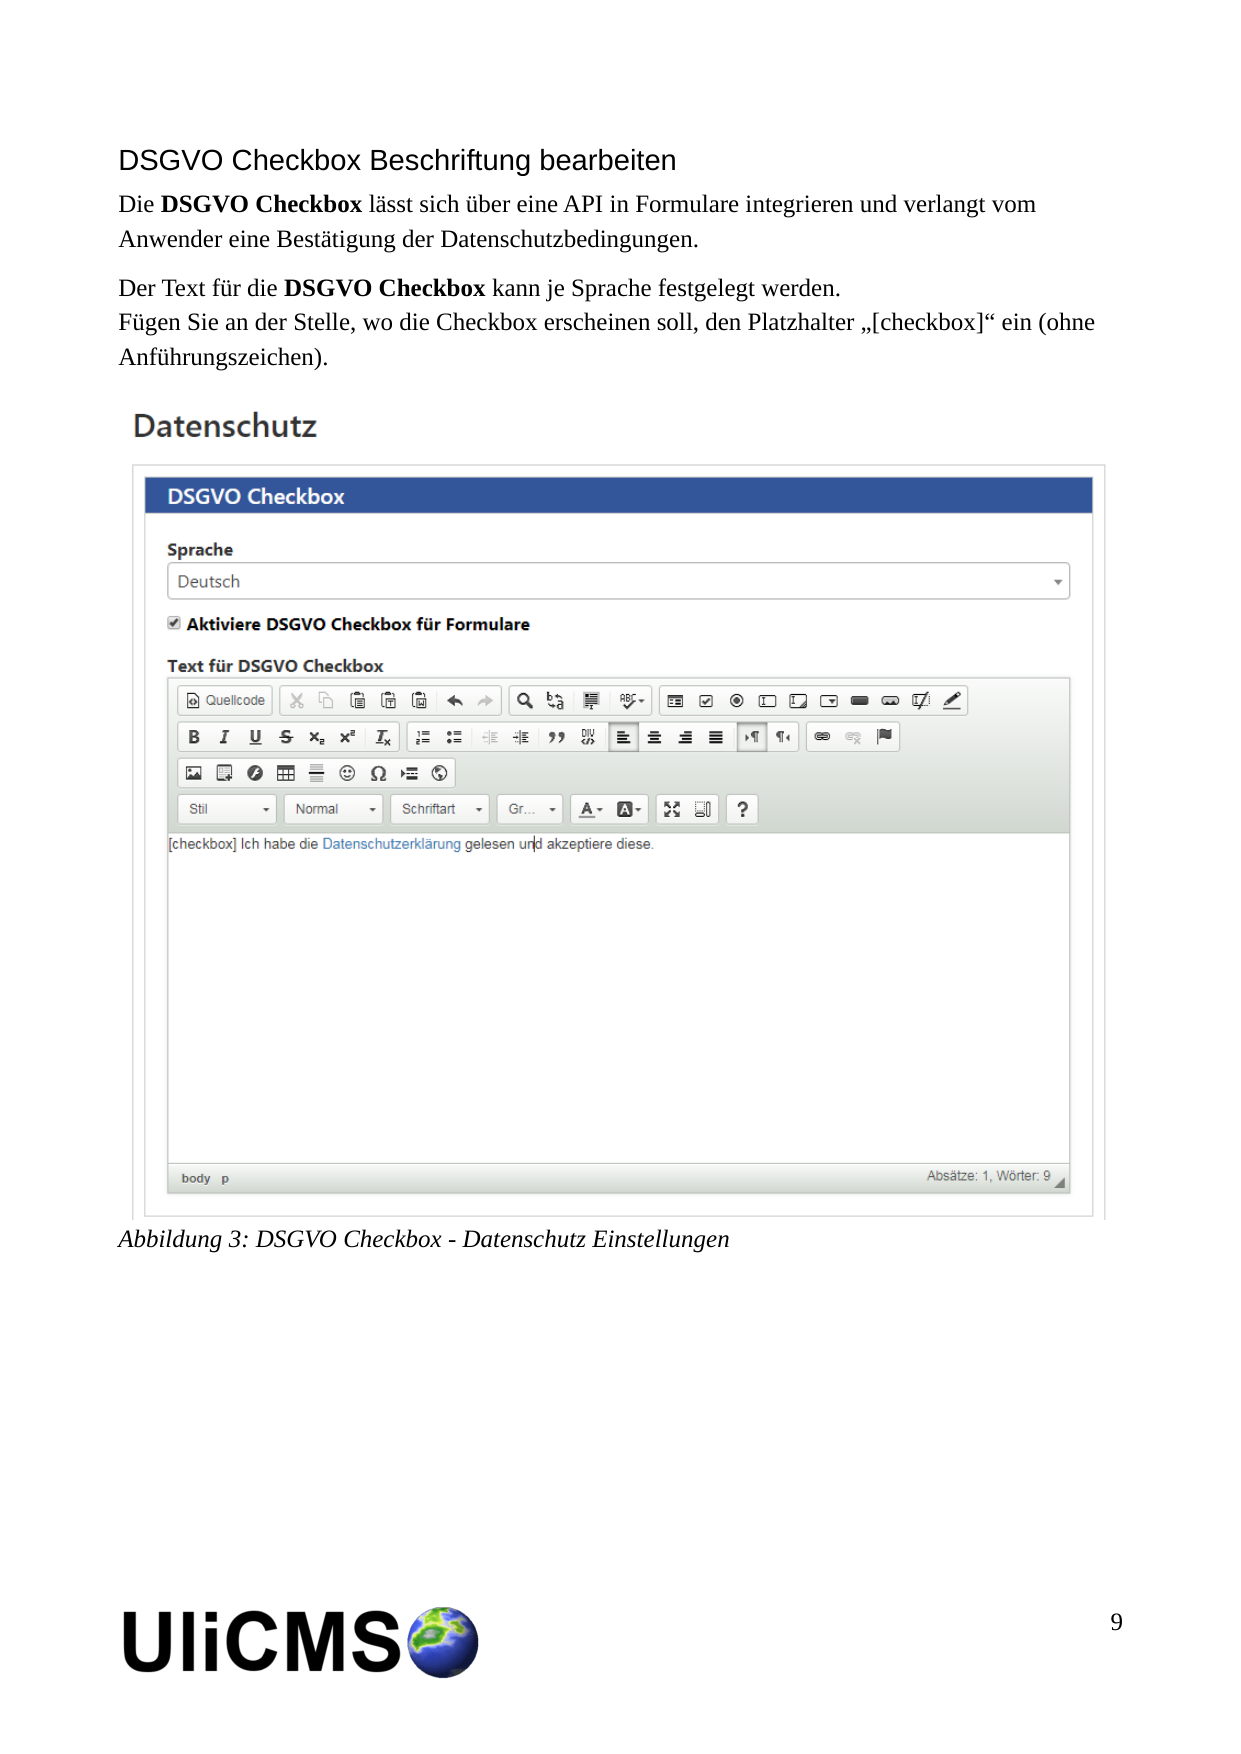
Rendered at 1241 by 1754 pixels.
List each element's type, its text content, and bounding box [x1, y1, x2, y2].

subtitle DSGVO Checkbox Beschriftung bearbeiten [118, 143, 1123, 177]
text Die DSGVO Checkbox lässt sich über eine API in Formulare integrieren und verlangt vom Anwender eine Bestätigung der Datenschutzbedingungen. [118, 189, 1123, 252]
text Der Text für die DSGVO Checkbox kann je Sprache festgelegt werden. Fügen Sie an der Stelle, wo die Checkbox erscheinen soll, den Platzhalter „[checkbox]“ ein (ohne Anführungszeichen). [118, 273, 1123, 370]
picture [118, 1607, 479, 1681]
text Abbildung 3: DSGVO Checkbox - Datenschutz Einstellungen [118, 1220, 1123, 1253]
picture [118, 403, 1123, 1220]
